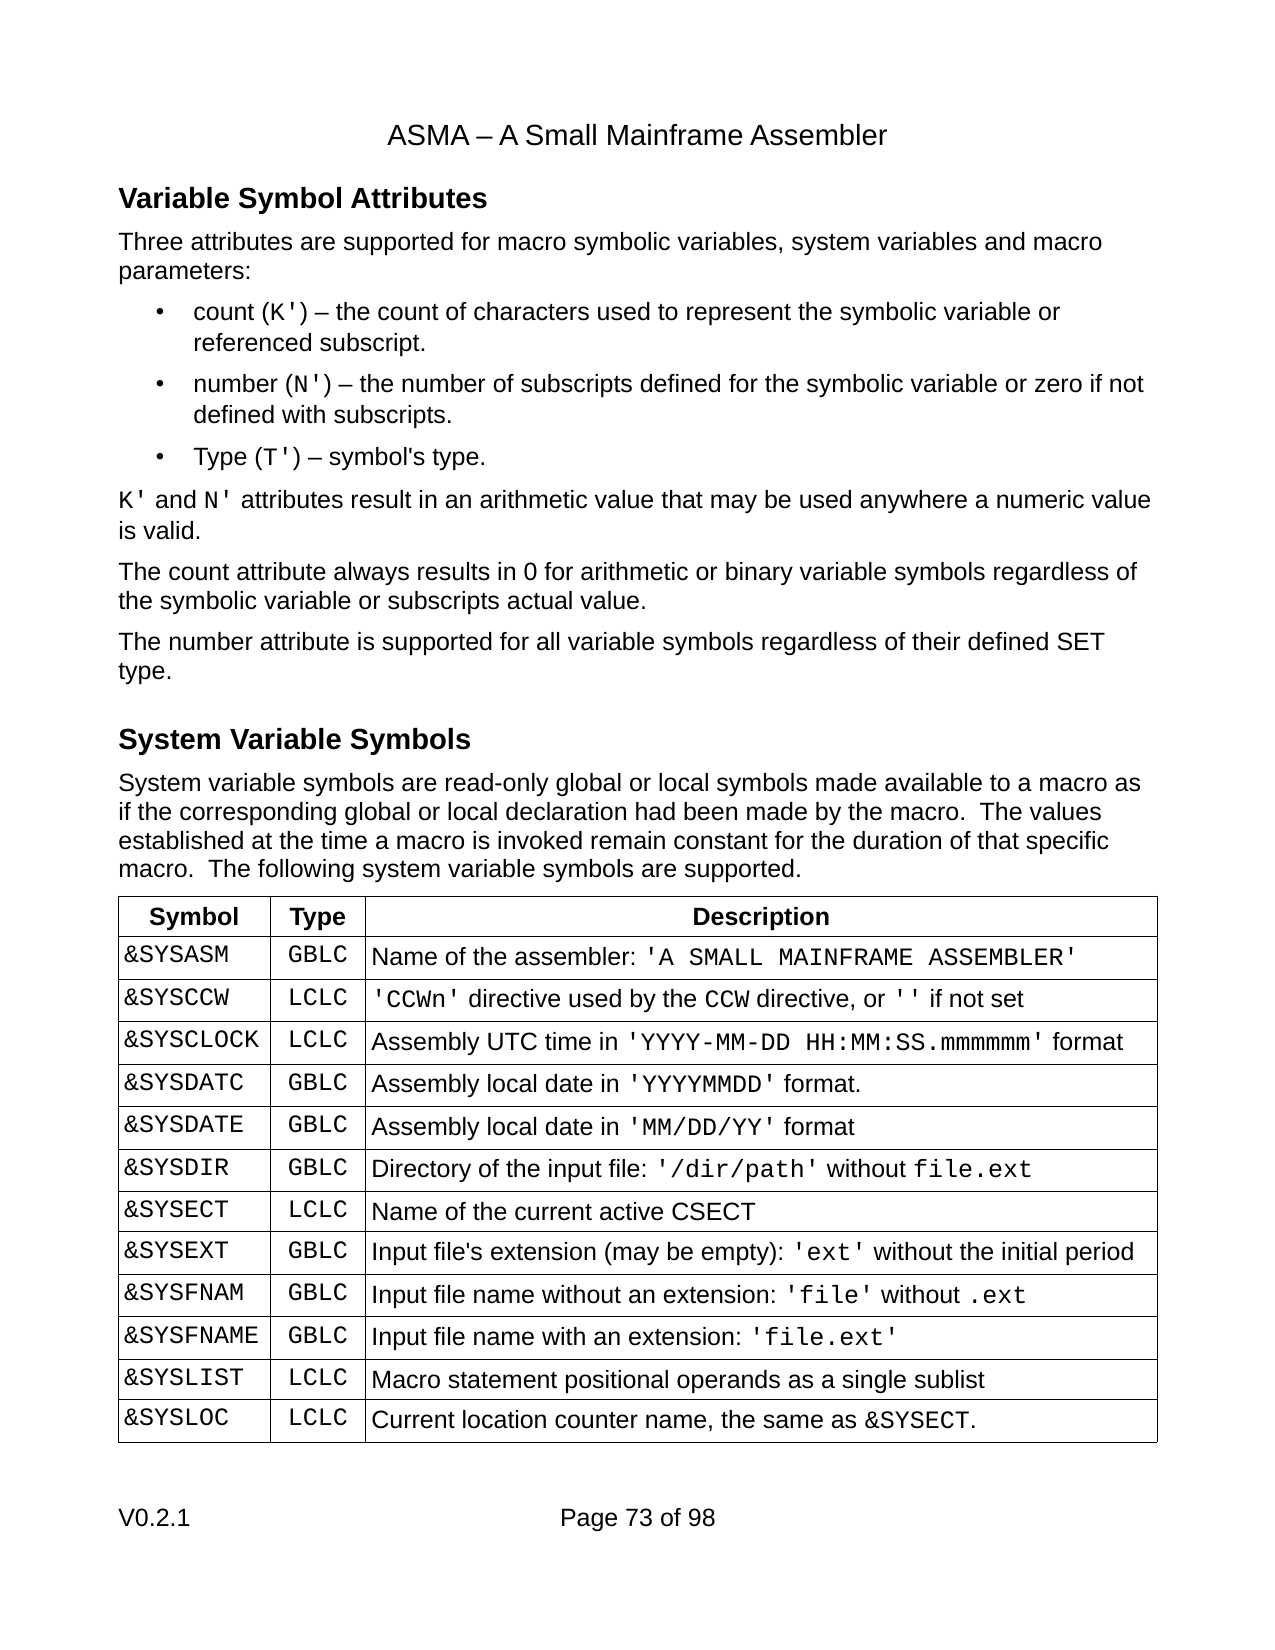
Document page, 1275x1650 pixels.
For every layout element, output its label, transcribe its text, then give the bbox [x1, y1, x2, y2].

table_cell &SYSEXT [119, 1232, 270, 1274]
table_cell 'CCWn' directive used by the CCW directive, or '' if not set [366, 980, 1157, 1021]
table_cell LCLC [271, 1400, 365, 1442]
text K' and N' attributes result in an arithmetic value that may be used anywhere a numeric value is valid. [118, 485, 1157, 545]
table_cell Input file name with an extension: 'file.ext' [366, 1317, 1157, 1359]
table_cell Macro statement positional operands as a single sublist [366, 1360, 1157, 1399]
table_cell Assembly local date in 'MM/DD/YY' format [366, 1107, 1157, 1148]
table_cell &SYSFNAM [119, 1275, 270, 1316]
table_cell &SYSDATC [119, 1065, 270, 1106]
table_cell &SYSDATE [119, 1107, 270, 1148]
table_cell LCLC [271, 1022, 365, 1063]
table_cell &SYSCCW [119, 980, 270, 1021]
table_cell &SYSCLOCK [119, 1022, 270, 1063]
table_cell Current location counter name, the same as &SYSECT. [366, 1400, 1157, 1442]
table_header Symbol [119, 897, 270, 936]
table_cell Name of the assembler: 'A SMALL MAINFRAME ASSEMBLER' [366, 937, 1157, 978]
table_cell &SYSECT [119, 1192, 270, 1231]
table_cell LCLC [271, 1192, 365, 1231]
table_cell &SYSLIST [119, 1360, 270, 1399]
list count (K') – the count of characters used to represent the symbolic variable or referenced subscript. [156, 297, 1157, 357]
text System variable symbols are read-only global or local symbols made available to a macro as if the corresponding global or local declaration had been made by the macro. The values established at the time a macro is invoked remain constant for the duration of that specific macro. The following system variable symbols are supported. [118, 768, 1157, 883]
table_cell Directory of the input file: '/dir/path' without file.ext [366, 1150, 1157, 1191]
table_header Type [271, 897, 365, 936]
table_cell Assembly UTC time in 'YYYY-MM-DD HH:MM:SS.mmmmmm' format [366, 1022, 1157, 1063]
table_cell GBLC [271, 1065, 365, 1106]
list Type (T') – symbol's type. [156, 442, 1157, 472]
table_cell &SYSDIR [119, 1150, 270, 1191]
table_cell Assembly local date in 'YYYYMMDD' format. [366, 1065, 1157, 1106]
table_cell GBLC [271, 1232, 365, 1274]
table_cell &SYSLOC [119, 1400, 270, 1442]
table_cell GBLC [271, 937, 365, 978]
table_cell GBLC [271, 1107, 365, 1148]
subtitle System Variable Symbols [118, 722, 1157, 756]
list number (N') – the number of subscripts defined for the symbolic variable or zero if not defined with subscripts. [156, 369, 1157, 429]
text The number attribute is supported for all variable symbols regardless of their defined SET type. [118, 627, 1157, 685]
table_cell Name of the current active CSECT [366, 1192, 1157, 1231]
table_cell LCLC [271, 980, 365, 1021]
subtitle Variable Symbol Attributes [118, 181, 1157, 215]
table_cell &SYSFNAME [119, 1317, 270, 1359]
text The count attribute always results in 0 for arithmetic or binary variable symbols regardless of the symbolic variable or subscripts actual value. [118, 557, 1157, 615]
table_cell GBLC [271, 1275, 365, 1316]
table_header Description [366, 897, 1157, 936]
table_cell &SYSASM [119, 937, 270, 978]
table_cell Input file name without an extension: 'file' without .ext [366, 1275, 1157, 1316]
table_cell GBLC [271, 1150, 365, 1191]
table_cell GBLC [271, 1317, 365, 1359]
table_cell LCLC [271, 1360, 365, 1399]
table_cell Input file's extension (may be empty): 'ext' without the initial period [366, 1232, 1157, 1274]
text Three attributes are supported for macro symbolic variables, system variables and macro parameters: [118, 227, 1157, 285]
